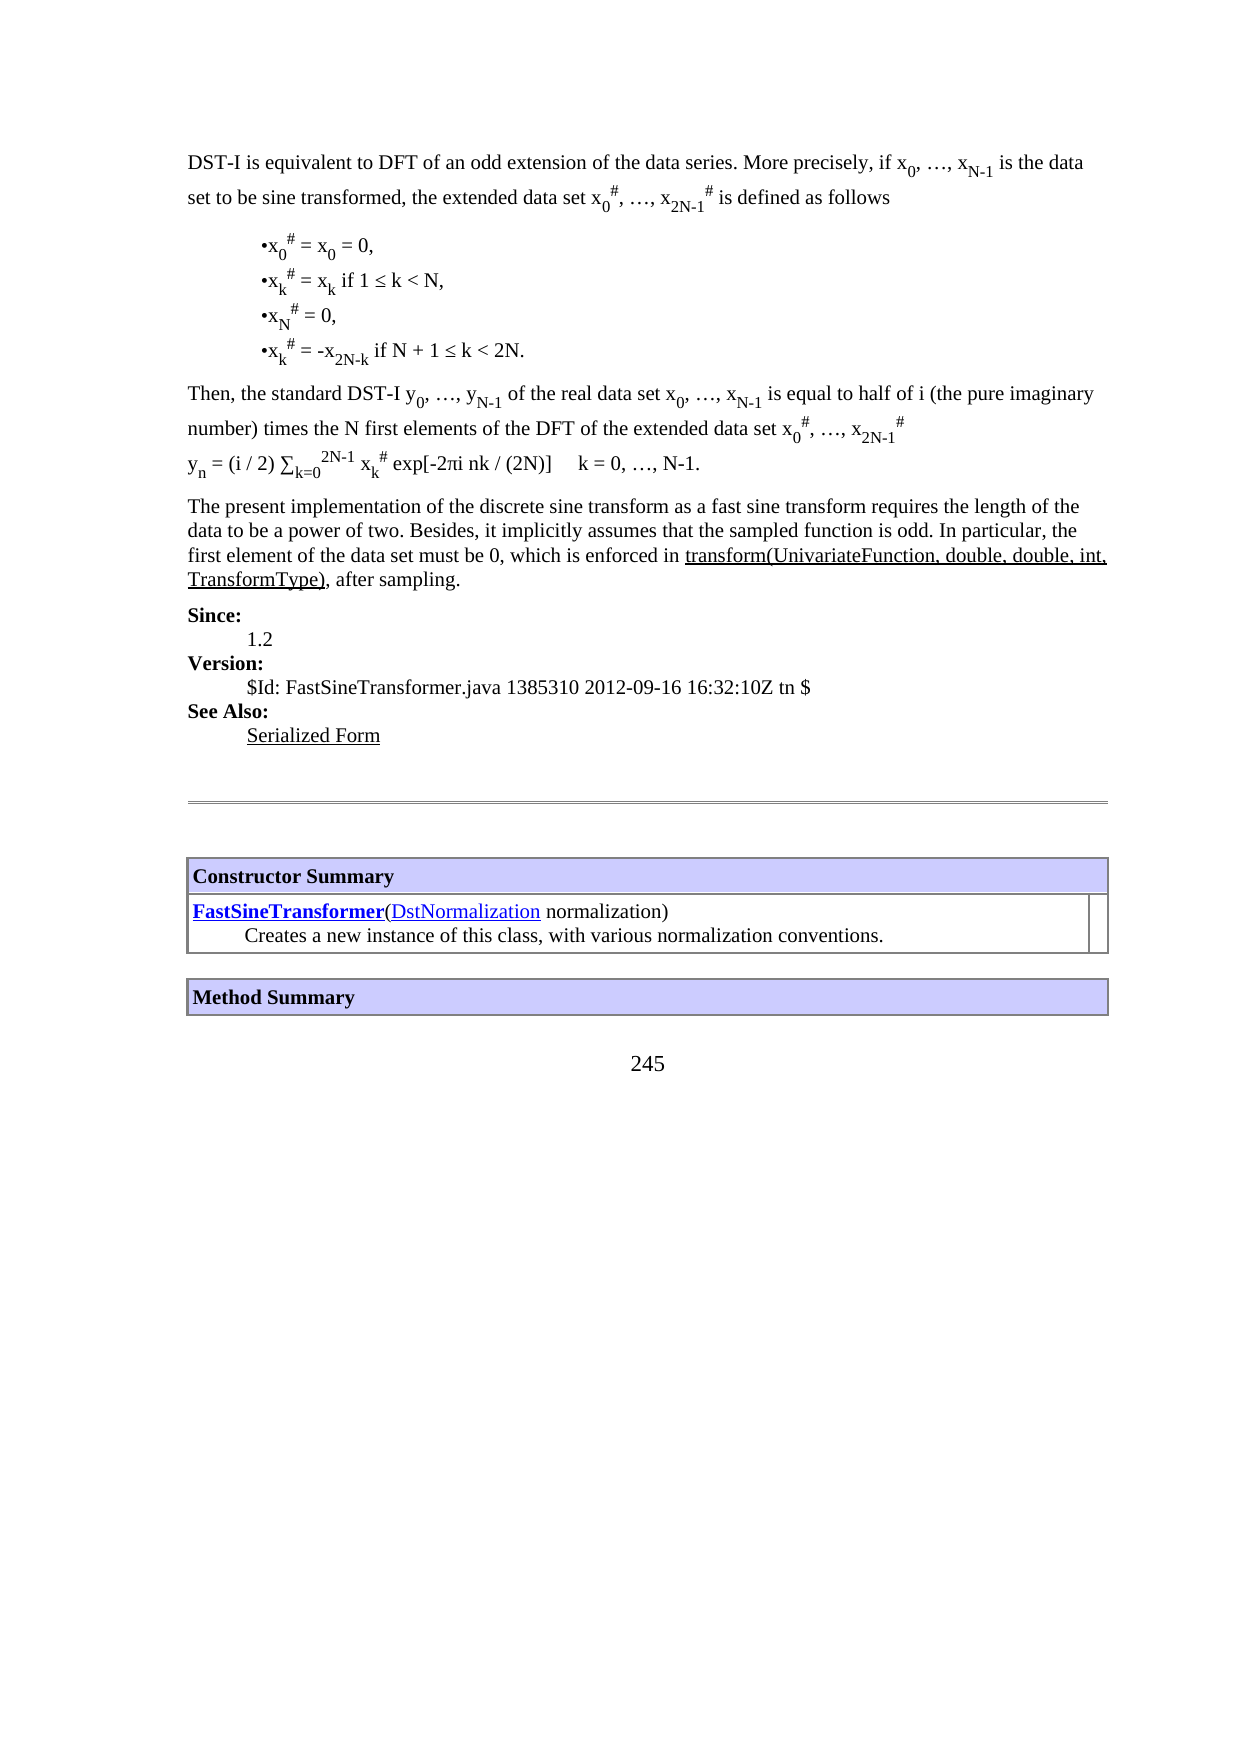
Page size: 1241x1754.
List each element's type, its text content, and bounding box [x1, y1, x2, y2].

list Serialized Form [247, 723, 1108, 747]
table_cell [1090, 895, 1107, 952]
table_header Method Summary [189, 980, 1107, 1014]
text Then, the standard DST-I y0, …, yN-1 of the real data set x0, …, xN-1 is equal to half of i (the pure imaginary number) times the N first elements of the DFT of the extended data set x0#, …, x2N-1# yn = (i / 2) ∑k=02N-1 xk# exp[-2πi nk / (2N)] k = 0, …, N-1. [187, 381, 1108, 482]
subtitle Since: [187, 603, 1108, 627]
list xk# = -x2N-k if N + 1 ≤ k < 2N. [187, 333, 1108, 368]
subtitle See Also: [187, 699, 1108, 723]
table_header Constructor Summary [189, 859, 1107, 892]
list xk# = xk if 1 ≤ k < N, [187, 263, 1108, 298]
table_cell FastSineTransformer(DstNormalization normalization) Creates a new instance of this class, with various normalization conventions. [189, 895, 1088, 952]
subtitle Version: [187, 651, 1108, 675]
list $Id: FastSineTransformer.java 1385310 2012-09-16 16:32:10Z tn $ [247, 675, 1108, 699]
text The present implementation of the discrete sine transform as a fast sine transform requires the length of the data to be a power of two. Besides, it implicitly assumes that the sampled function is odd. In particular, the first element of the data set must be 0, which is enforced in transform(UnivariateFunction, double, double, int, TransformType), after sampling. [187, 494, 1108, 591]
text DST-I is equivalent to DFT of an odd extension of the data series. More precisely, if x0, …, xN-1 is the data set to be sine transformed, the extended data set x0#, …, x2N-1# is defined as follows [187, 150, 1108, 216]
list xN# = 0, [187, 298, 1108, 333]
list 1.2 [247, 627, 1108, 651]
list x0# = x0 = 0, [187, 228, 1108, 263]
